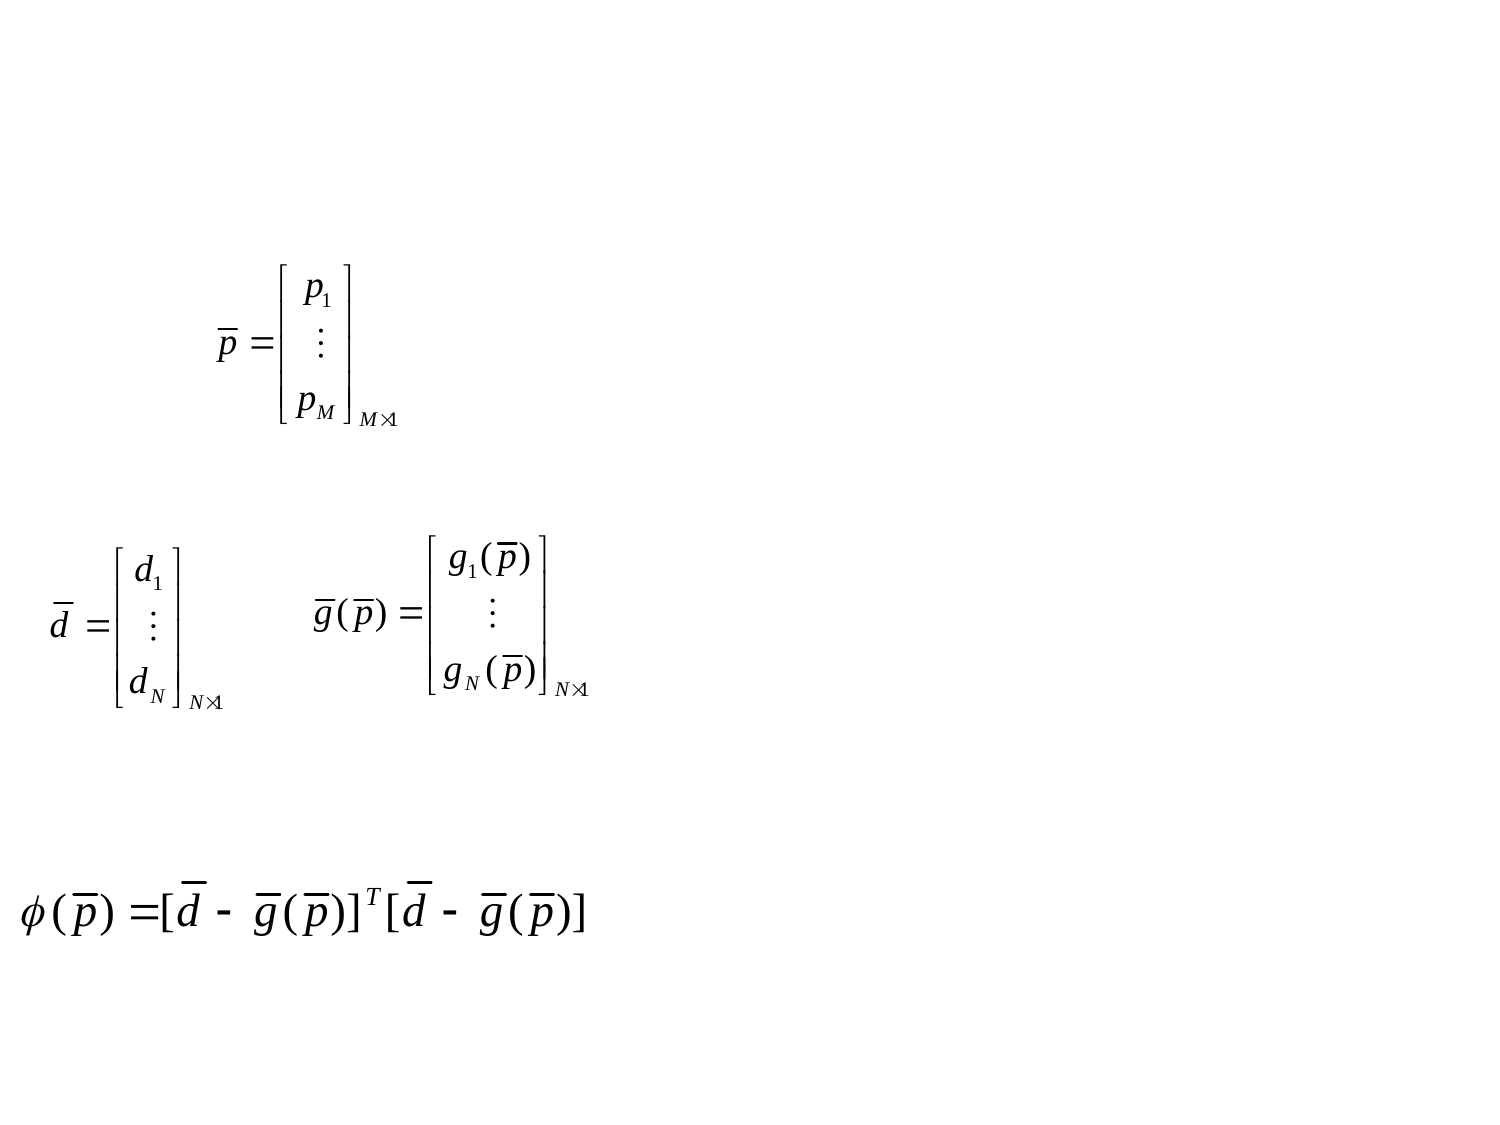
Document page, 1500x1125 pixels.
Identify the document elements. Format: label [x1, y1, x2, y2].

picture [206, 254, 407, 438]
picture [304, 525, 596, 709]
picture [12, 868, 596, 953]
picture [41, 537, 234, 721]
chart [206, 255, 408, 440]
chart [43, 539, 236, 724]
chart [305, 527, 599, 711]
